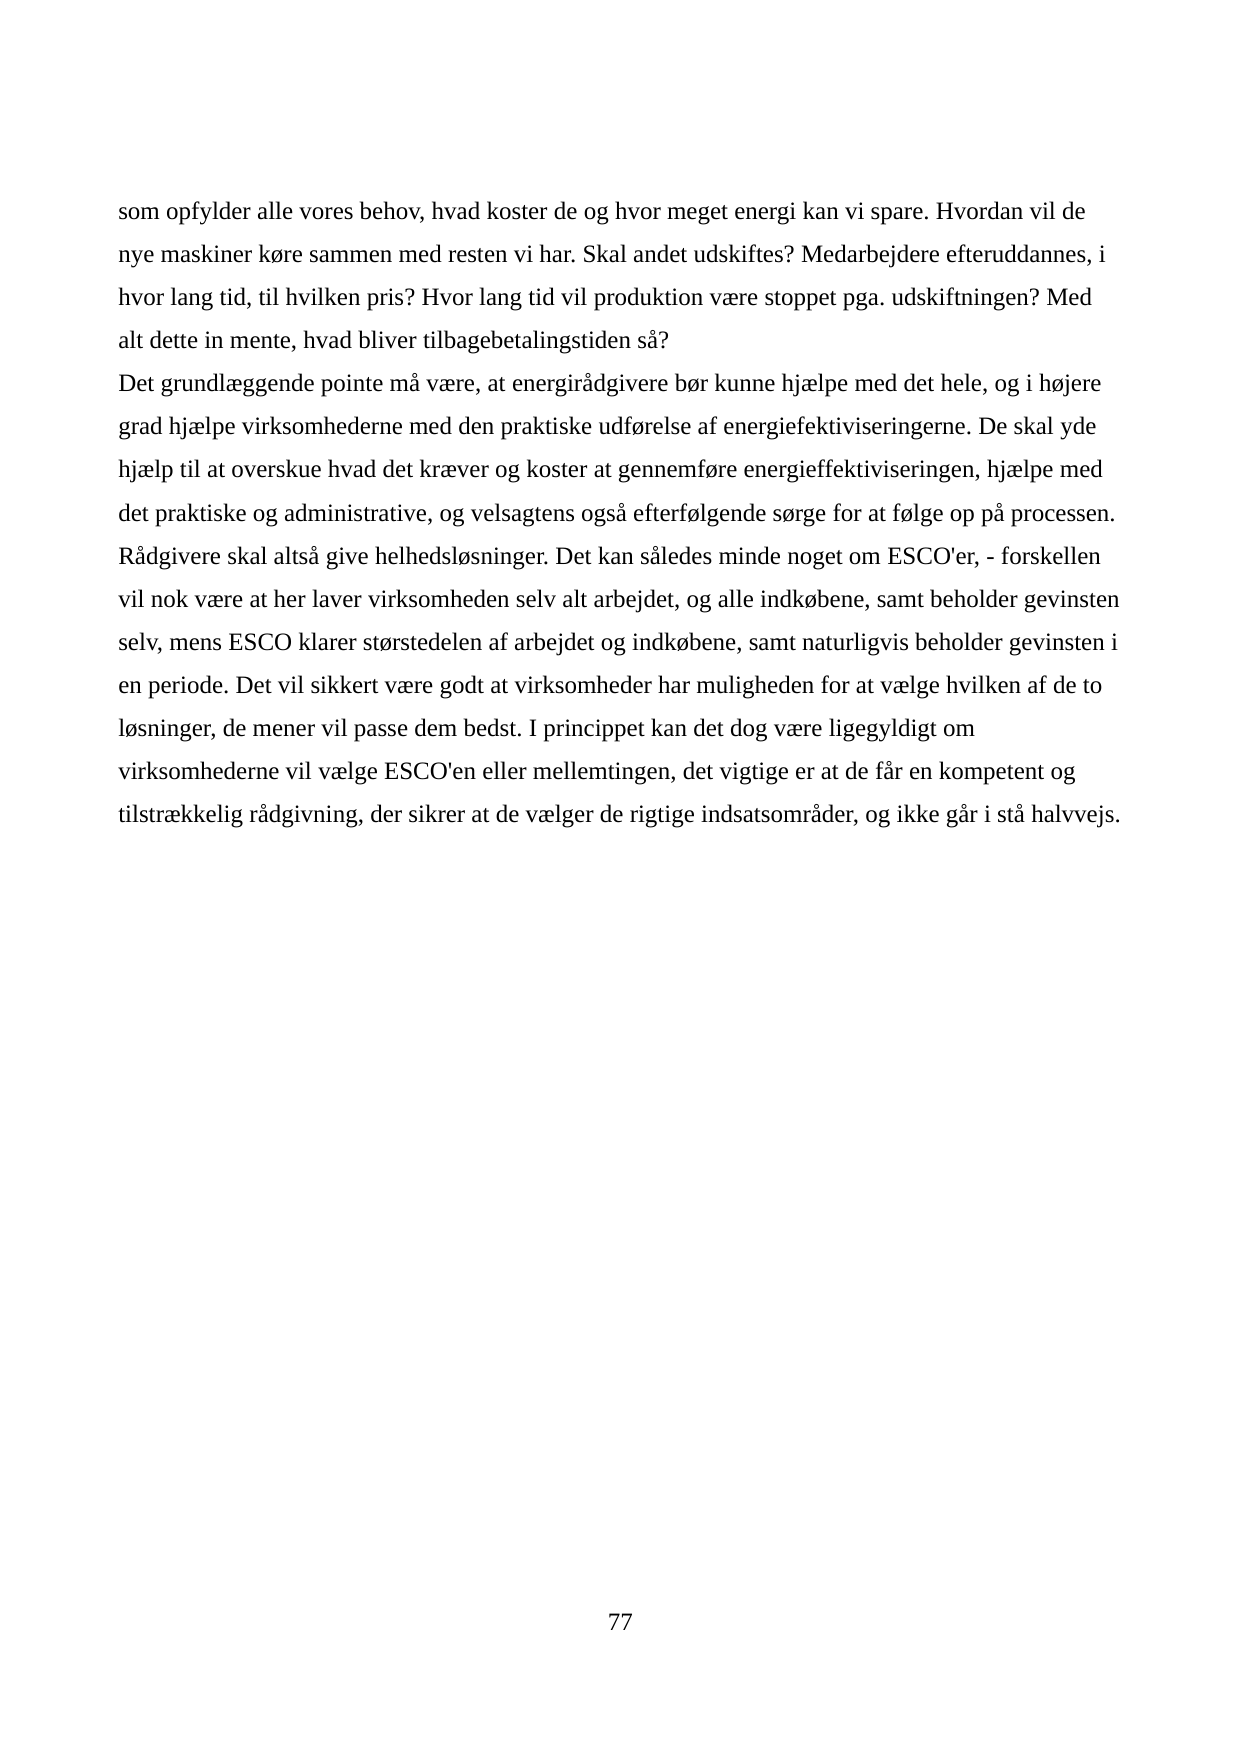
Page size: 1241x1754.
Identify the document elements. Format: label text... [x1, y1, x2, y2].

text Det grundlæggende pointe må være, at energirådgivere bør kunne hjælpe med det hele, og i højere grad hjælpe virksomhederne med den praktiske udførelse af energiefektiviseringerne. De skal yde hjælp til at overskue hvad det kræver og koster at gennemføre energieffektiviseringen, hjælpe med det praktiske og administrative, og velsagtens også efterfølgende sørge for at følge op på processen. Rådgivere skal altså give helhedsløsninger. Det kan således minde noget om ESCO'er, - forskellen vil nok være at her laver virksomheden selv alt arbejdet, og alle indkøbene, samt beholder gevinsten selv, mens ESCO klarer størstedelen af arbejdet og indkøbene, samt naturligvis beholder gevinsten i en periode. Det vil sikkert være godt at virksomheder har muligheden for at vælge hvilken af de to løsninger, de mener vil passe dem bedst. I princippet kan det dog være ligegyldigt om virksomhederne vil vælge ESCO'en eller mellemtingen, det vigtige er at de får en kompetent og tilstrækkelig rådgivning, der sikrer at de vælger de rigtige indsatsområder, og ikke går i stå halvvejs. [118, 368, 1122, 828]
text som opfylder alle vores behov, hvad koster de og hvor meget energi kan vi spare. Hvordan vil de nye maskiner køre sammen med resten vi har. Skal andet udskiftes? Medarbejdere efteruddannes, i hvor lang tid, til hvilken pris? Hvor lang tid vil produktion være stoppet pga. udskiftningen? Med alt dette in mente, hvad bliver tilbagebetalingstiden så? [118, 196, 1122, 354]
